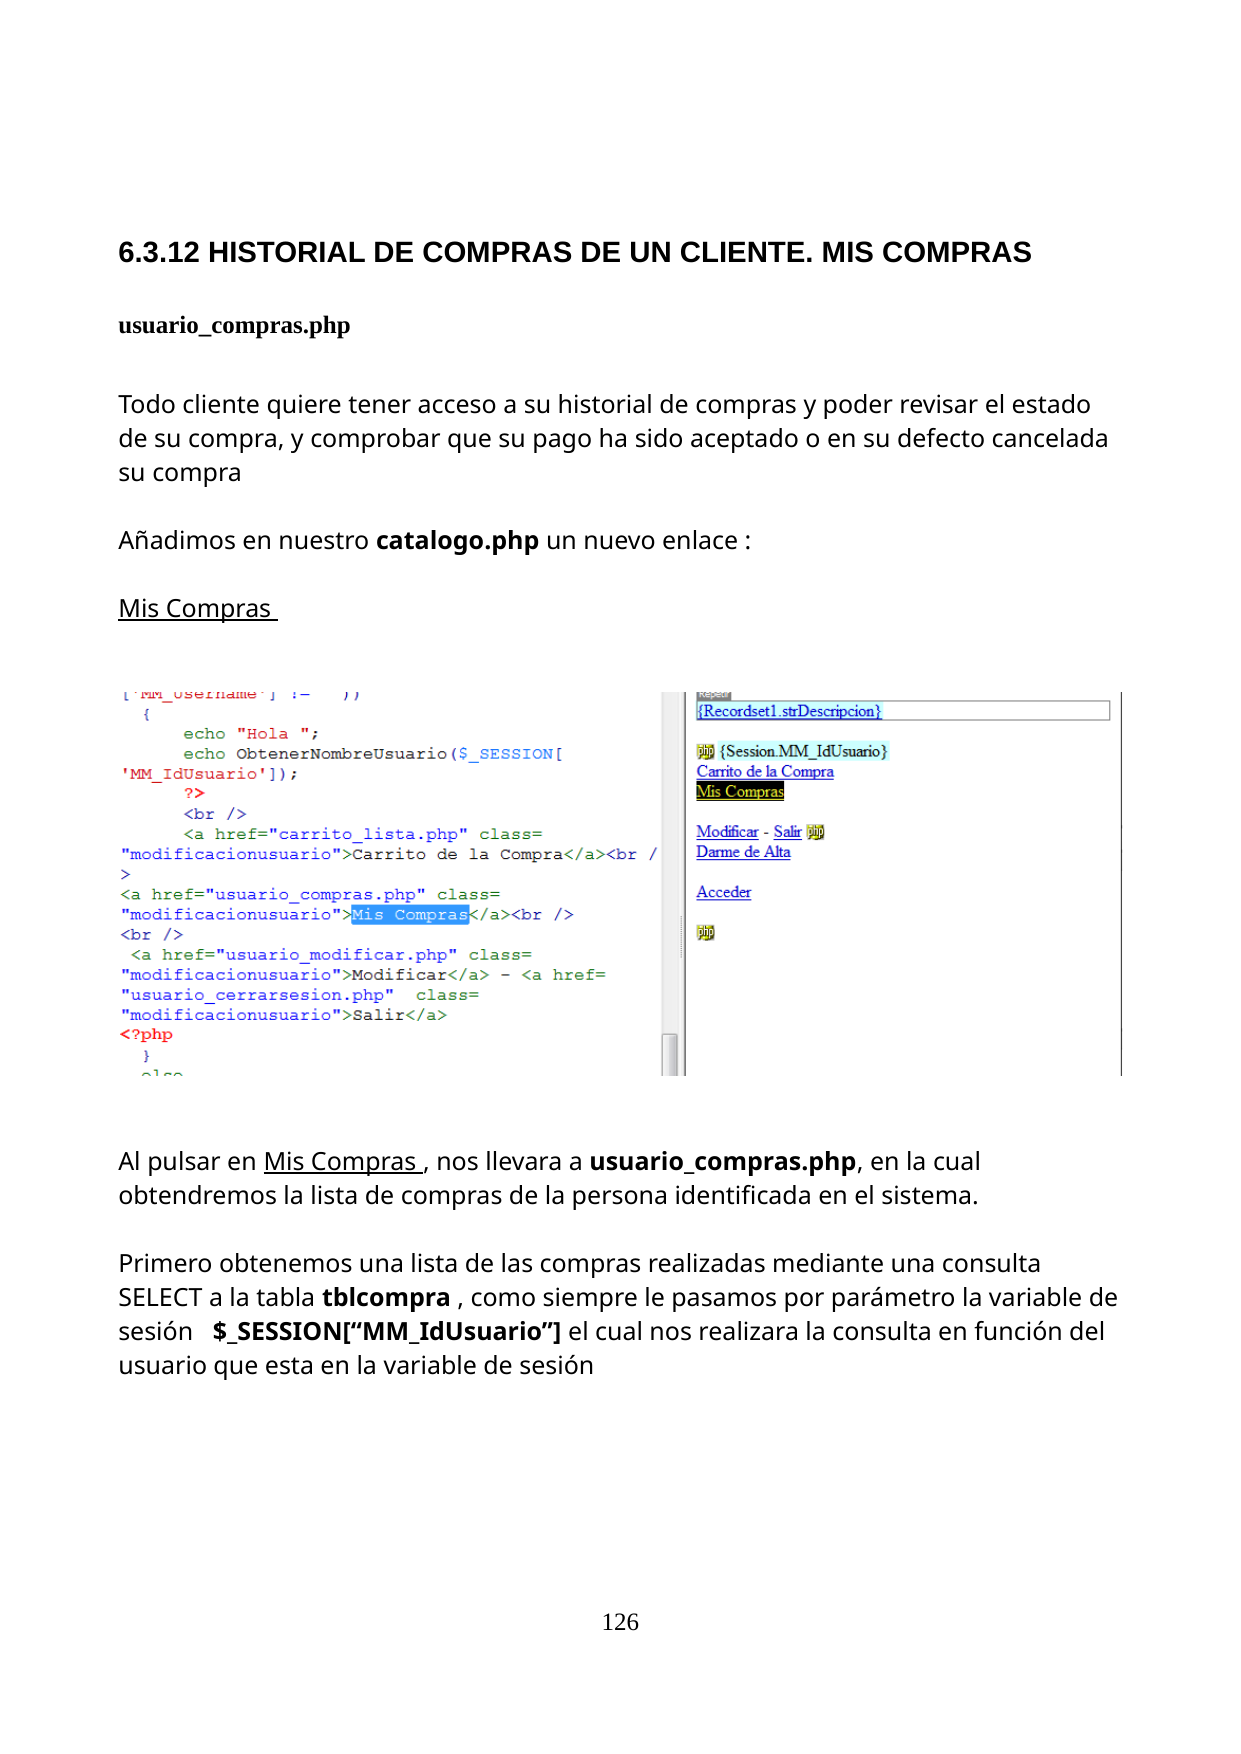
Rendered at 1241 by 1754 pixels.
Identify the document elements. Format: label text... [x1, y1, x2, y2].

text Al pulsar en Mis Compras , nos llevara a usuario_compras.php, en la cual obtendremos la lista de compras de la persona identificada en el sistema. [118, 1144, 1122, 1212]
picture [118, 692, 1123, 1076]
text usuario_compras.php [118, 310, 1122, 339]
subtitle 6.3.12 HISTORIAL DE COMPRAS DE UN CLIENTE. MIS COMPRAS [118, 235, 1122, 269]
text Primero obtenemos una lista de las compras realizadas mediante una consulta SELECT a la tabla tblcompra , como siempre le pasamos por parámetro la variable de sesión $_SESSION[“MM_IdUsuario”] el cual nos realizara la consulta en función del usuario que esta en la variable de sesión [118, 1246, 1122, 1382]
text Mis Compras [118, 591, 1122, 625]
text Todo cliente quiere tener acceso a su historial de compras y poder revisar el estado de su compra, y comprobar que su pago ha sido aceptado o en su defecto cancelada su compra [118, 386, 1122, 488]
text Añadimos en nuestro catalogo.php un nuevo enlace : [118, 522, 1122, 557]
